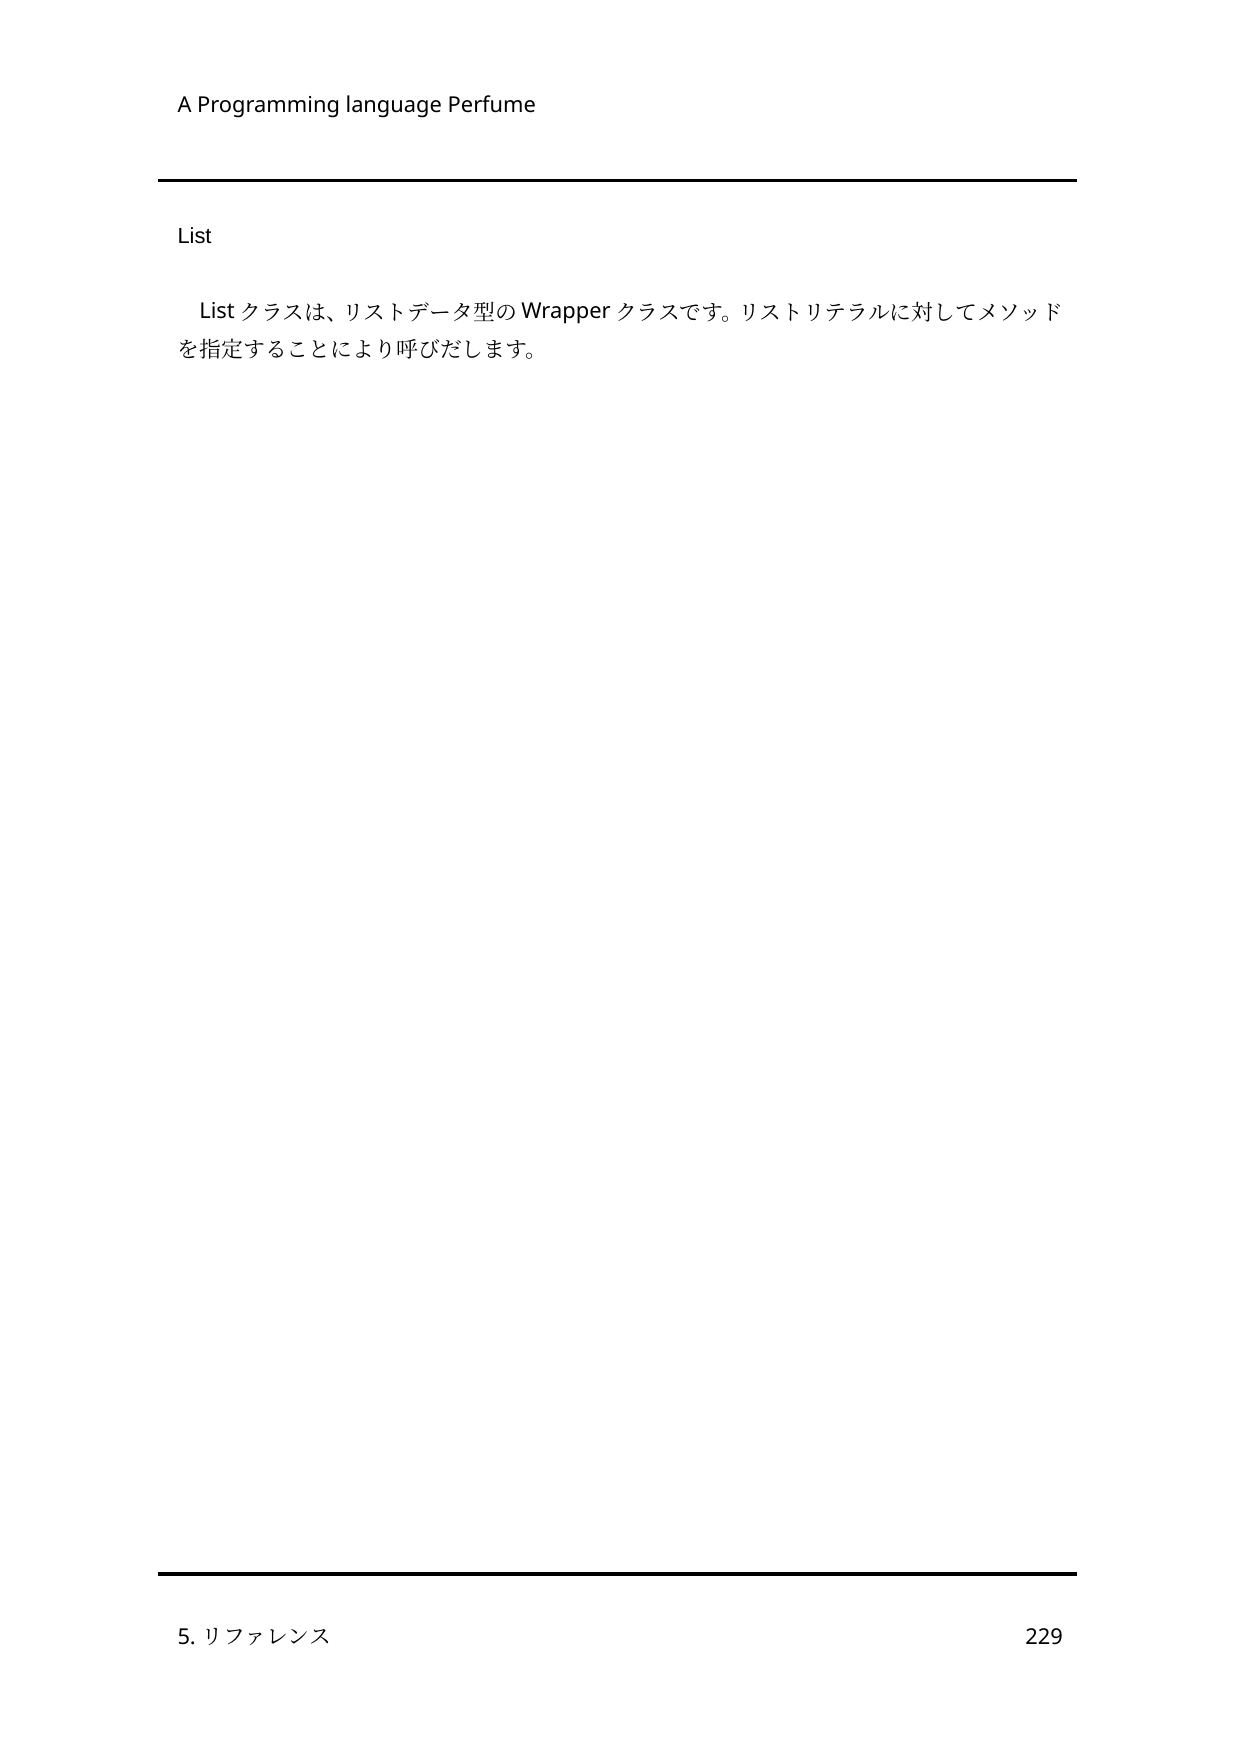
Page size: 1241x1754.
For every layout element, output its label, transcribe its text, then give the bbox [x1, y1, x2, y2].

text Listクラスは、リストデータ型のWrapperクラスです。リストリテラルに対してメソッドを指定することにより呼びだします。 [177, 292, 1063, 367]
subtitle List [177, 217, 1063, 254]
